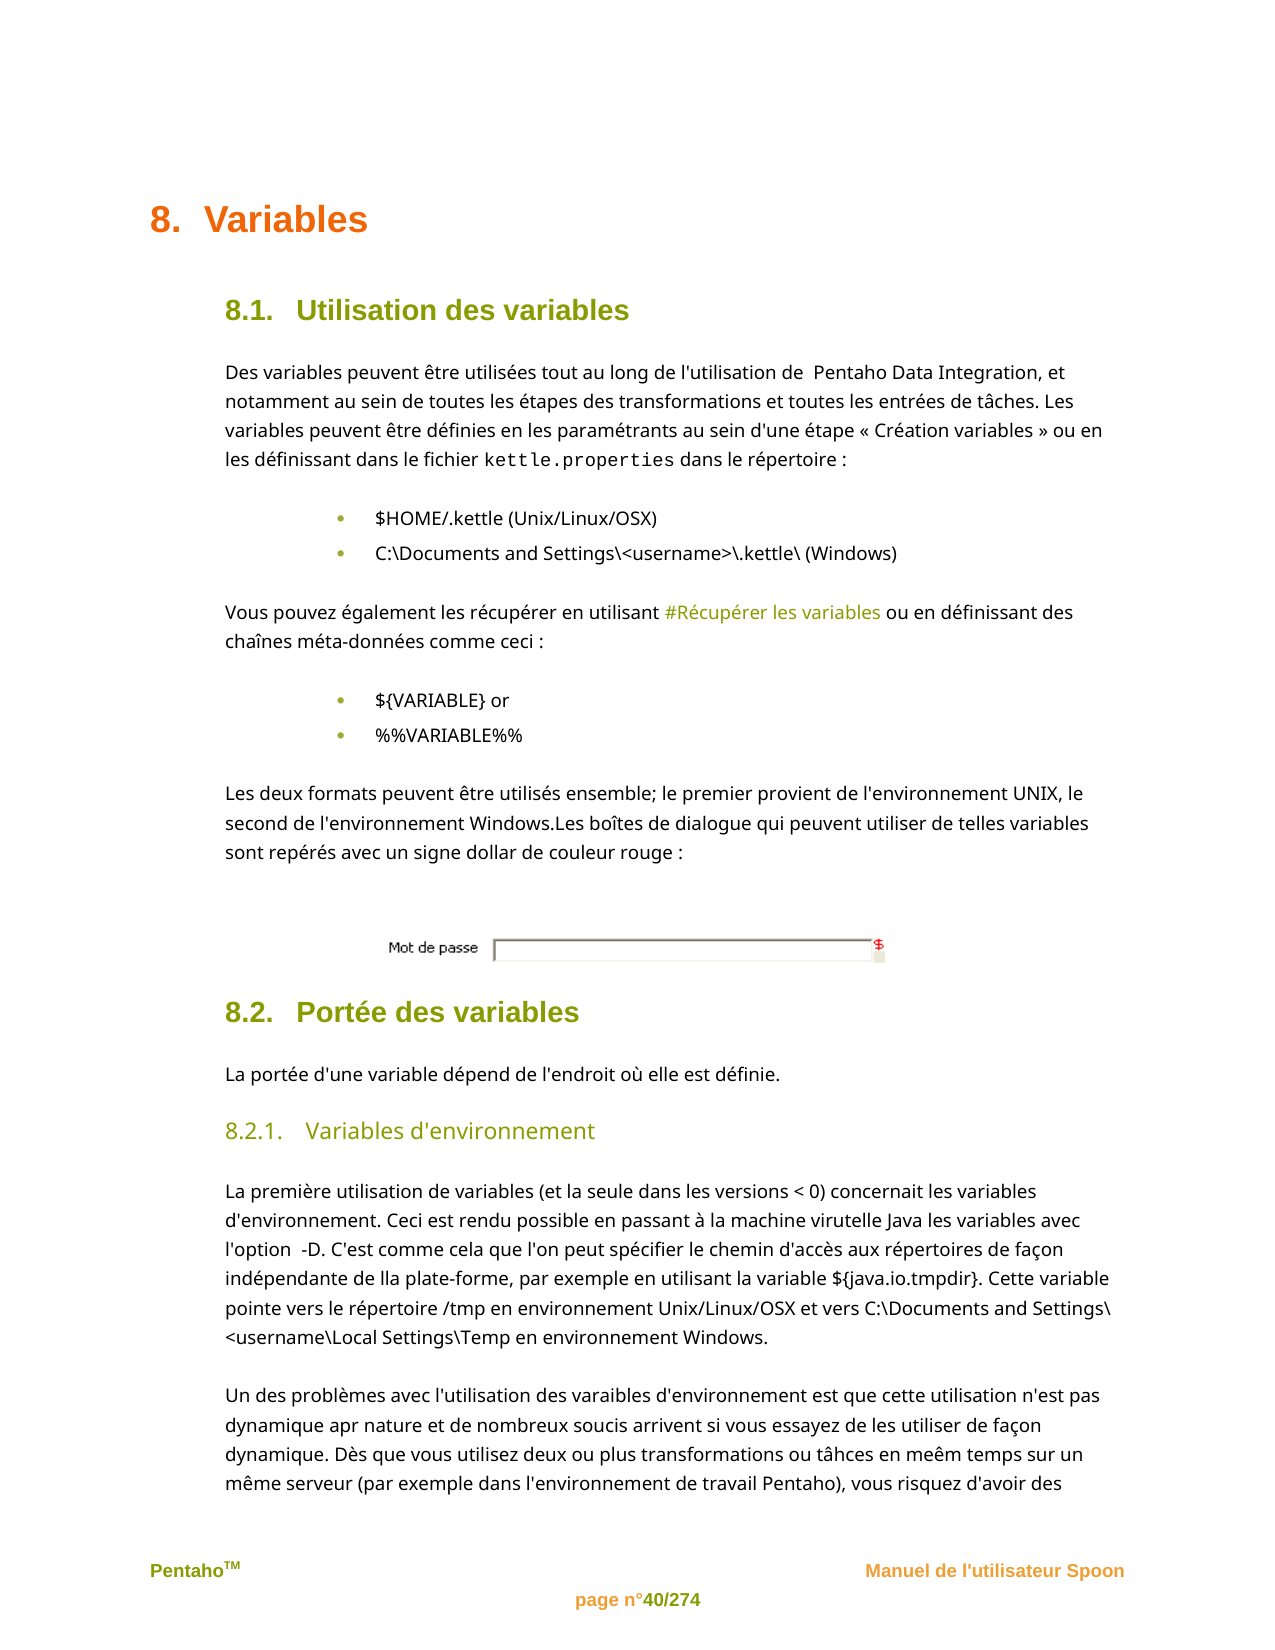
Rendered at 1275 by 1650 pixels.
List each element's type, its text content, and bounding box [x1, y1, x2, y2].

list ${VARIABLE} or [337, 684, 1125, 713]
list $HOME/.kettle (Unix/Linux/OSX) [337, 502, 1125, 531]
text La première utilisation de variables (et la seule dans les versions < 0) concernait les variables d'environnement. Ceci est rendu possible en passant à la machine virutelle Java les variables avec l'option -D. C'est comme cela que l'on peut spécifier le chemin d'accès aux répertoires de façon indépendante de lla plate-forme, par exemple en utilisant la variable ${java.io.tmpdir}. Cette variable pointe vers le répertoire /tmp en environnement Unix/Linux/OSX et vers C:\Documents and Settings\<username\Local Settings\Temp en environnement Windows. [225, 1175, 1125, 1350]
list %%VARIABLE%% [337, 719, 1125, 748]
text La portée d'une variable dépend de l'endroit où elle est définie. [225, 1058, 1125, 1087]
text Vous pouvez également les récupérer en utilisant #Récupérer les variables ou en définissant des chaînes méta-données comme ceci : [225, 596, 1125, 654]
subtitle Variables [150, 209, 1125, 238]
picture [380, 935, 895, 968]
text Un des problèmes avec l'utilisation des varaibles d'environnement est que cette utilisation n'est pas dynamique apr nature et de nombreux soucis arrivent si vous essayez de les utiliser de façon dynamique. Dès que vous utilisez deux ou plus transformations ou tâhces en meêm temps sur un même serveur (par exemple dans l'environnement de travail Pentaho), vous risquez d'avoir des [225, 1379, 1125, 1496]
subtitle Portée des variables [225, 894, 1125, 1028]
text Des variables peuvent être utilisées tout au long de l'utilisation de Pentaho Data Integration, et notamment au sein de toutes les étapes des transformations et toutes les entrées de tâches. Les variables peuvent être définies en les paramétrants au sein d'une étape « Création variables » ou en les définissant dans le fichier kettle.properties dans le répertoire : [225, 356, 1125, 473]
text Les deux formats peuvent être utilisés ensemble; le premier provient de l'environnement UNIX, le second de l'environnement Windows.Les boîtes de dialogue qui peuvent utiliser de telles variables sont repérés avec un signe dollar de couleur rouge : [225, 777, 1125, 865]
subtitle Variables d'environnement [225, 1116, 1125, 1146]
subtitle Utilisation des variables [225, 297, 1125, 326]
list C:\Documents and Settings\<username>\.kettle\ (Windows) [337, 537, 1125, 566]
